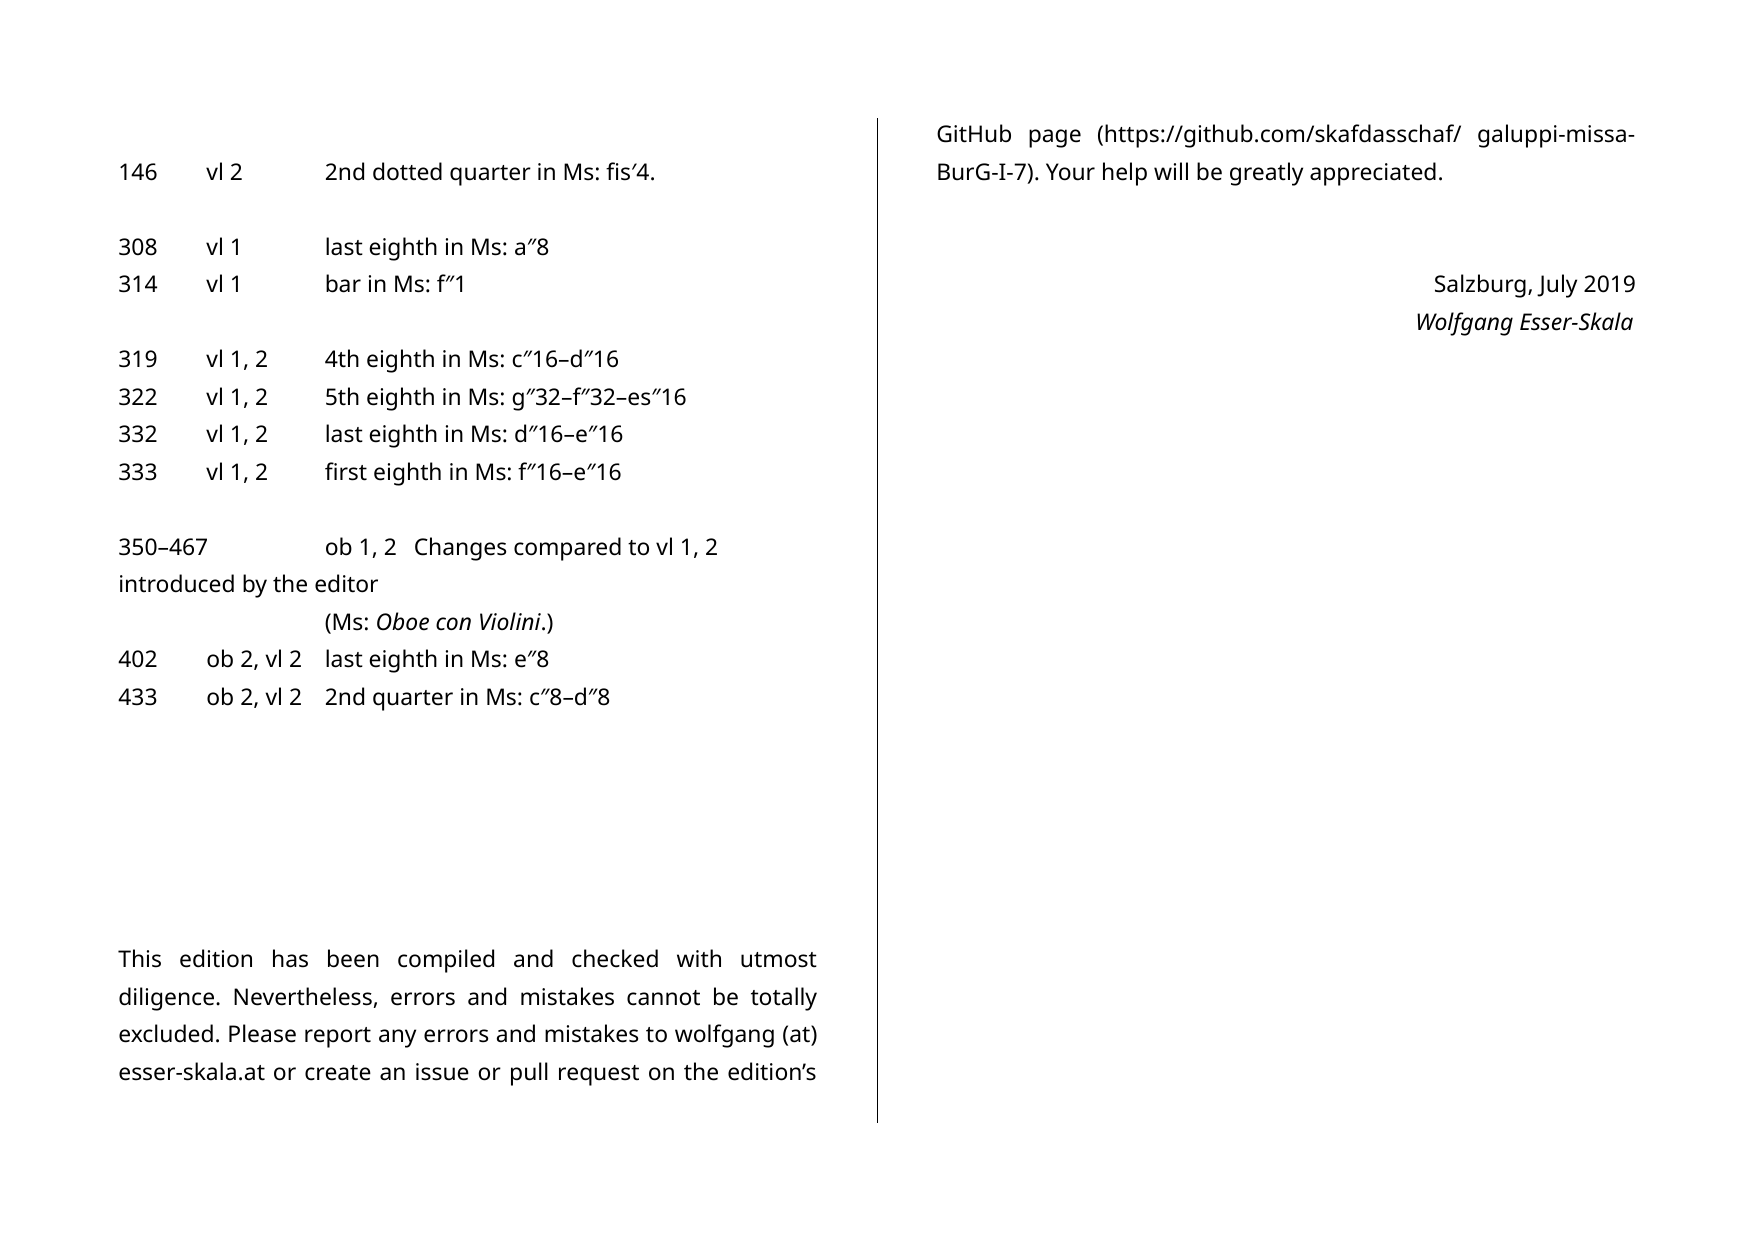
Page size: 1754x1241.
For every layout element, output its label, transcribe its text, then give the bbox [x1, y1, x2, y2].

text 146 vl 2 2nd dotted quarter in Ms: fis′4. 308 vl 1 last eighth in Ms: a″8 314 vl 1 bar in Ms: f″1 319 vl 1, 2 4th eighth in Ms: c″16–d″16 322 vl 1, 2 5th eighth in Ms: g″32–f″32–es″16 332 vl 1, 2 last eighth in Ms: d″16–e″16 333 vl 1, 2 first eighth in Ms: f″16–e″16 350–467 ob 1, 2 Changes compared to vl 1, 2 introduced by the editor (Ms: Oboe con Violini.) 402 ob 2, vl 2 last eighth in Ms: e″8 433 ob 2, vl 2 2nd quarter in Ms: c″8–d″8 [118, 118, 818, 937]
text GitHub page (https://github.com/skafdasschaf/ galuppi-missa-BurG-I-7). Your help will be greatly appreciated. [936, 118, 1636, 187]
text Salzburg, July 2019 Wolfgang Esser-Skala [936, 268, 1636, 337]
text This edition has been compiled and checked with utmost diligence. Nevertheless, errors and mistakes cannot be totally excluded. Please report any errors and mistakes to wolfgang (at) esser-skala.at or create an issue or pull request on the edition’s [118, 943, 818, 1087]
